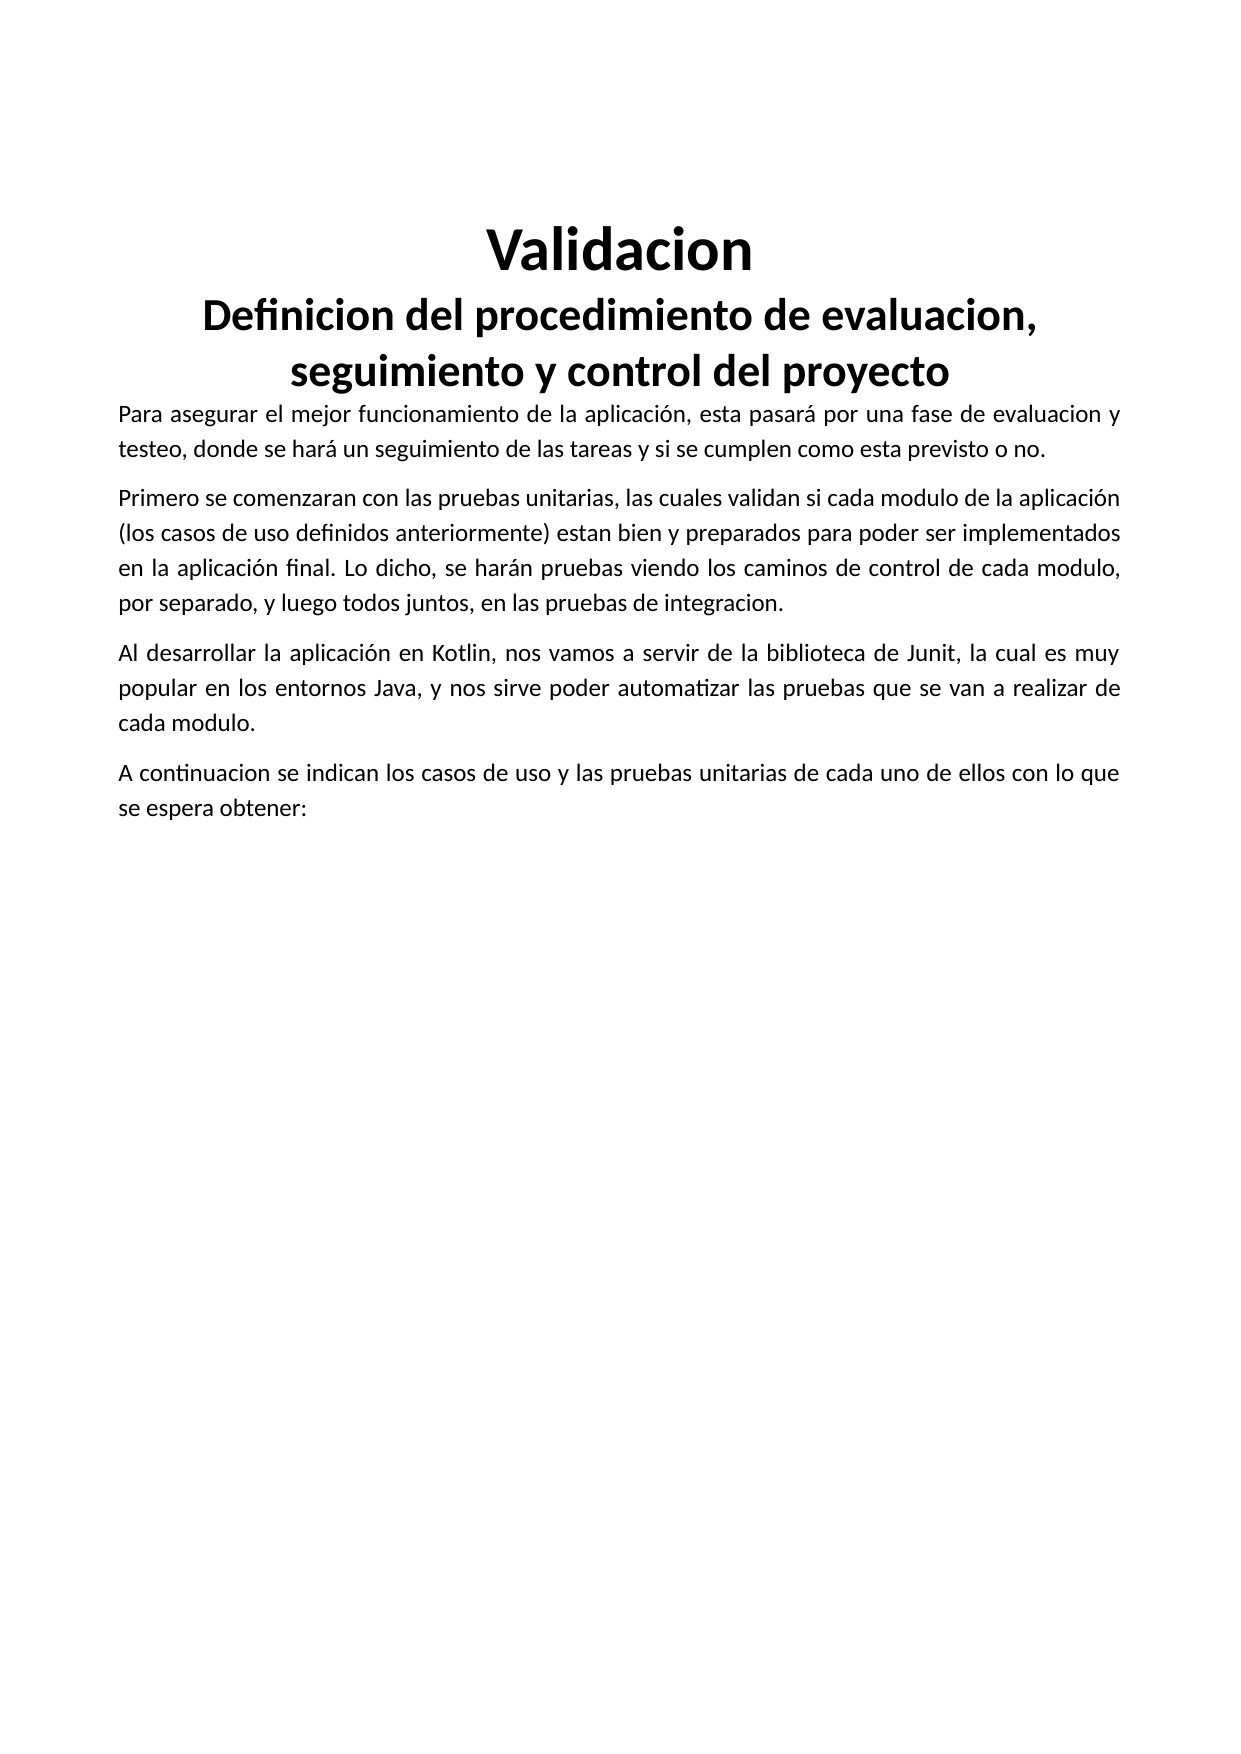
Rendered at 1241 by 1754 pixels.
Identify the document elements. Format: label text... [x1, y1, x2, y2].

text Primero se comenzaran con las pruebas unitarias, las cuales validan si cada modulo de la aplicación (los casos de uso definidos anteriormente) estan bien y preparados para poder ser implementados en la aplicación final. Lo dicho, se harán pruebas viendo los caminos de control de cada modulo, por separado, y luego todos juntos, en las pruebas de integracion. [118, 482, 1122, 618]
text Definicion del procedimiento de evaluacion, seguimiento y control del proyecto [118, 286, 1122, 398]
text Para asegurar el mejor funcionamiento de la aplicación, esta pasará por una fase de evaluacion y testeo, donde se hará un seguimiento de las tareas y si se cumplen como esta previsto o no. [118, 398, 1122, 463]
text Validacion [118, 210, 1122, 286]
text A continuacion se indican los casos de uso y las pruebas unitarias de cada uno de ellos con lo que se espera obtener: [118, 757, 1122, 822]
text Al desarrollar la aplicación en Kotlin, nos vamos a servir de la biblioteca de Junit, la cual es muy popular en los entornos Java, y nos sirve poder automatizar las pruebas que se van a realizar de cada modulo. [118, 637, 1122, 738]
